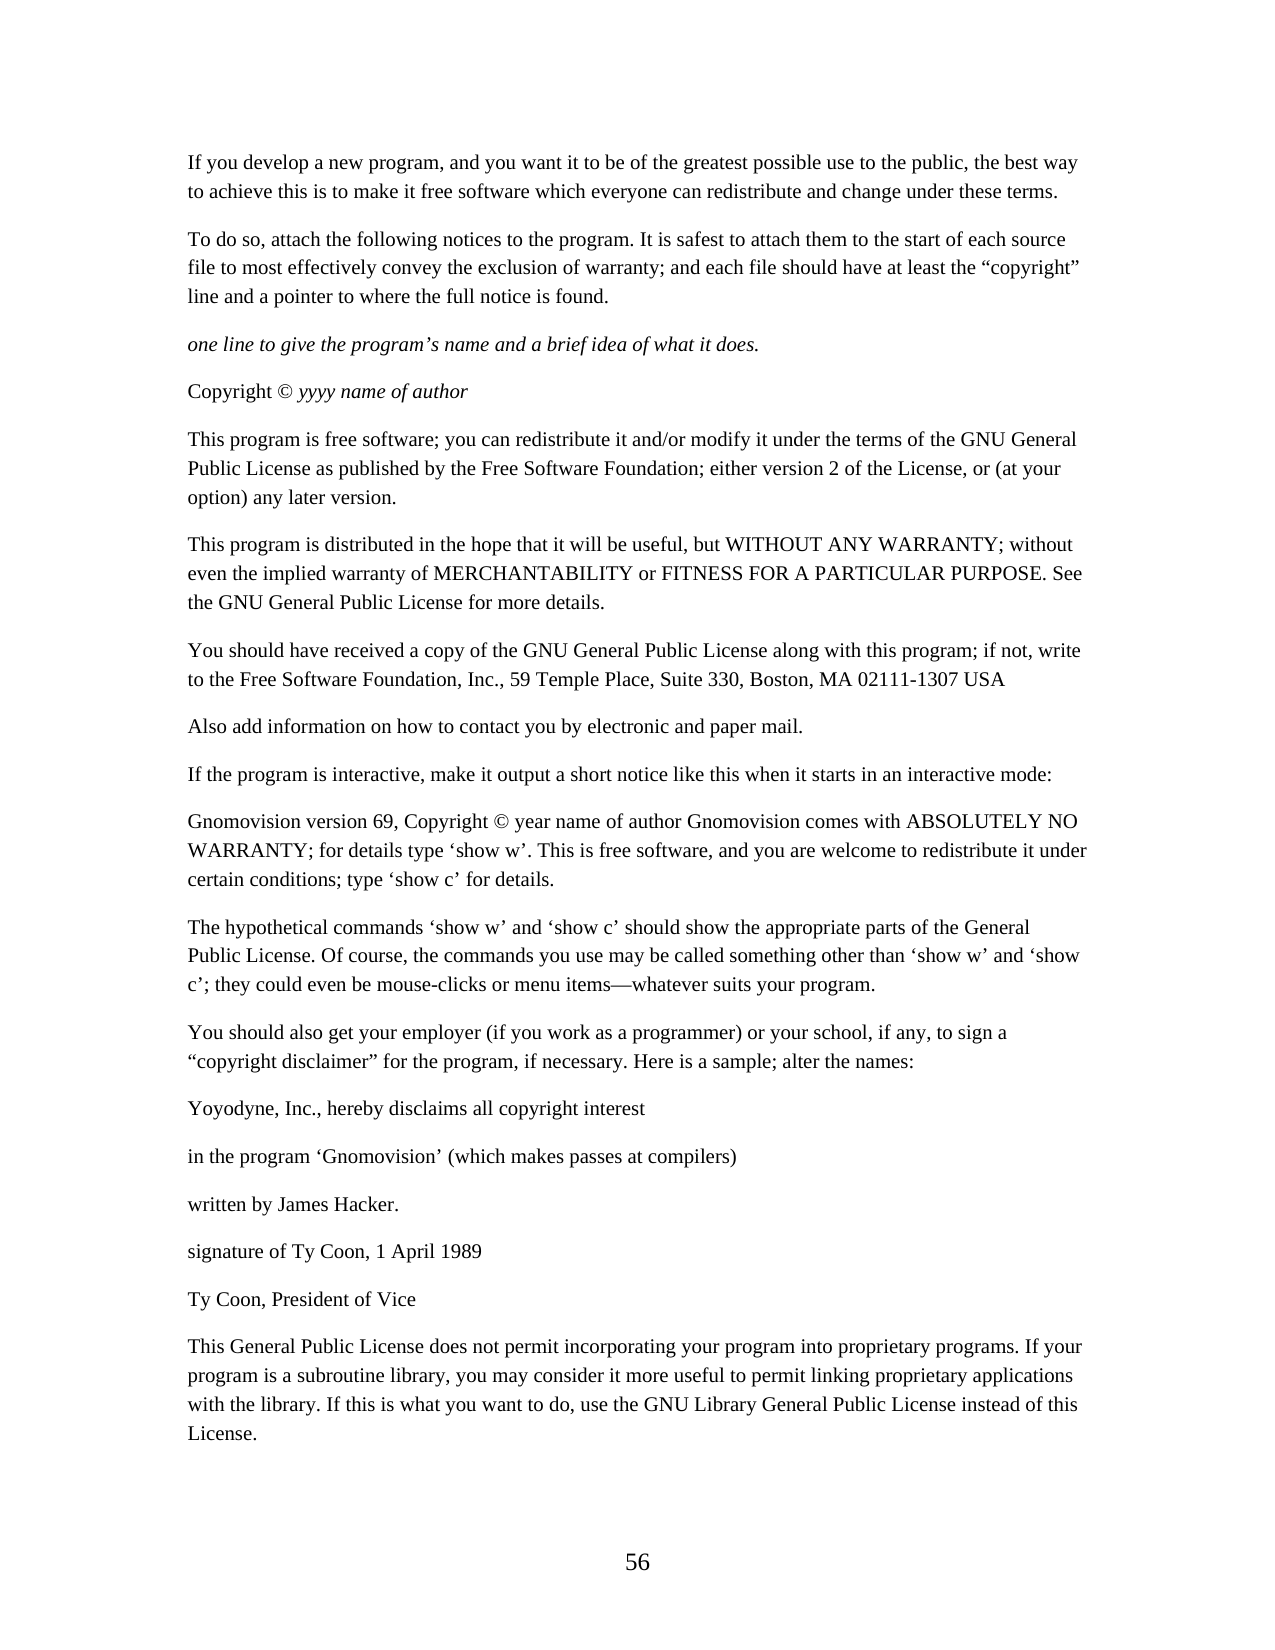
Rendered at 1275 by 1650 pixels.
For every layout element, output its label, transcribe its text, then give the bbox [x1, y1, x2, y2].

text If the program is interactive, make it output a short notice like this when it starts in an interactive mode: [187, 762, 1087, 786]
text Copyright © yyyy name of author [187, 379, 1087, 403]
text Yoyodyne, Inc., hereby disclaims all copyright interest [187, 1096, 1087, 1120]
text To do so, attach the following notices to the program. It is safest to attach them to the start of each source file to most effectively convey the exclusion of warranty; and each file should have at least the “copyright” line and a pointer to where the full notice is found. [187, 226, 1087, 308]
text Gnomovision version 69, Copyright © year name of author Gnomovision comes with ABSOLUTELY NO WARRANTY; for details type ‘show w’. This is free software, and you are welcome to redistribute it under certain conditions; type ‘show c’ for details. [187, 809, 1087, 891]
text written by James Hacker. [187, 1192, 1087, 1216]
text in the program ‘Gnomovision’ (which makes passes at compilers) [187, 1144, 1087, 1168]
text If you develop a new program, and you want it to be of the greatest possible use to the public, the best way to achieve this is to make it free software which everyone can redistribute and change under these terms. [187, 150, 1087, 203]
text The hypothetical commands ‘show w’ and ‘show c’ should show the appropriate parts of the General Public License. Of course, the commands you use may be called something other than ‘show w’ and ‘show c’; they could even be mouse-clicks or menu items—whatever suits your program. [187, 914, 1087, 996]
text This General Public License does not permit incorporating your program into proprietary programs. If your program is a subroutine library, you may consider it more useful to permit linking proprietary applications with the library. If this is what you want to do, use the GNU Library General Public License instead of this License. [187, 1334, 1087, 1445]
text signature of Ty Coon, 1 April 1989 [187, 1239, 1087, 1263]
text This program is free software; you can redistribute it and/or modify it under the terms of the GNU General Public License as published by the Free Software Foundation; either version 2 of the License, or (at your option) any later version. [187, 427, 1087, 509]
text Also add information on how to contact you by electronic and paper mail. [187, 714, 1087, 738]
text You should also get your employer (if you work as a programmer) or your school, if any, to sign a “copyright disclaimer” for the program, if necessary. Here is a sample; alter the names: [187, 1020, 1087, 1073]
text You should have received a copy of the GNU General Public License along with this program; if not, write to the Free Software Foundation, Inc., 59 Temple Place, Suite 330, Boston, MA 02111-1307 USA [187, 638, 1087, 691]
text Ty Coon, President of Vice [187, 1287, 1087, 1311]
text This program is distributed in the hope that it will be useful, but WITHOUT ANY WARRANTY; without even the implied warranty of MERCHANTABILITY or FITNESS FOR A PARTICULAR PURPOSE. See the GNU General Public License for more details. [187, 532, 1087, 614]
text one line to give the program’s name and a brief idea of what it does. [187, 332, 1087, 356]
